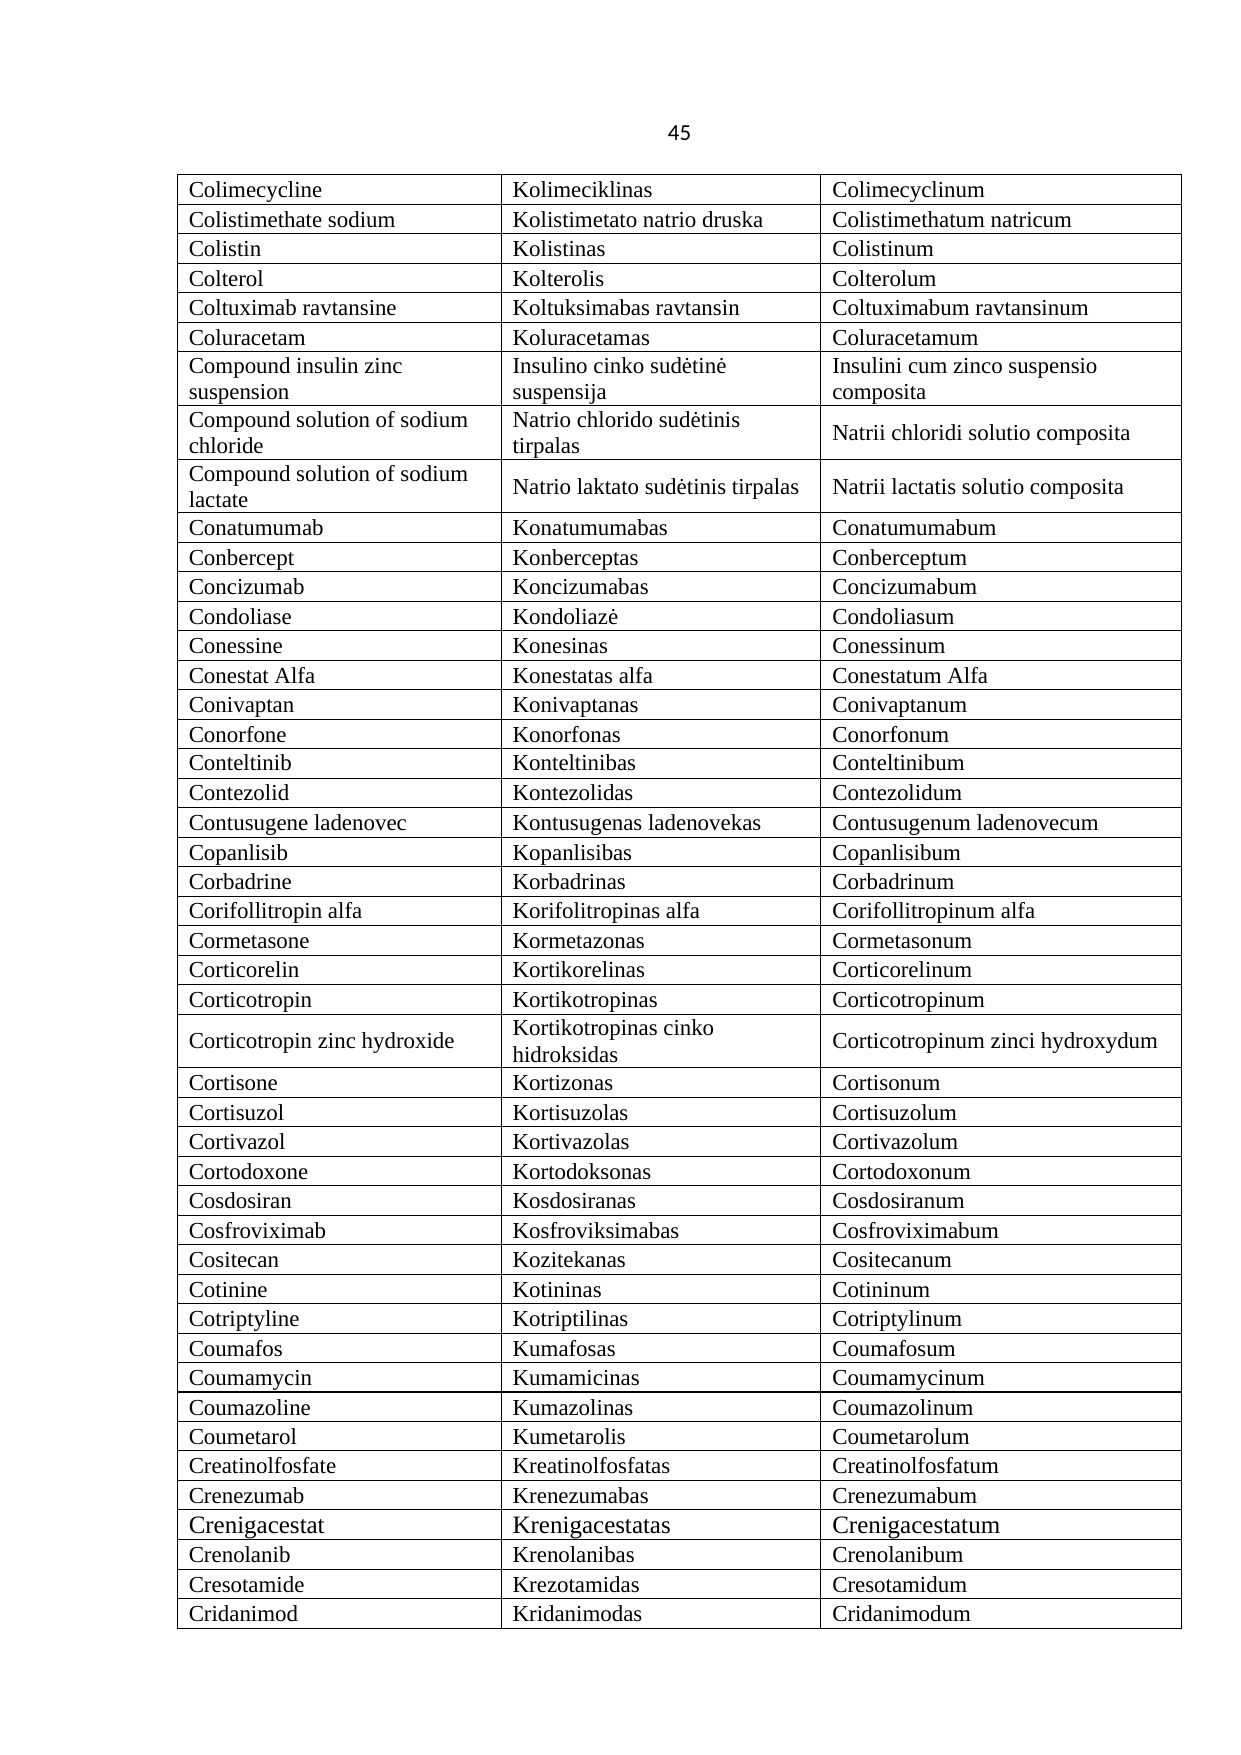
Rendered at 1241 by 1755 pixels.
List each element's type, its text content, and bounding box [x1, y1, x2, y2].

table_cell Copanlisib [178, 838, 501, 866]
table_cell Cositecanum [821, 1245, 1181, 1273]
table_cell Kortisuzolas [502, 1098, 820, 1126]
table_cell Crenolanib [178, 1540, 501, 1569]
table_cell Krenezumabas [502, 1481, 820, 1509]
table_cell Crenolanibum [821, 1540, 1181, 1569]
table_cell Compound solution of sodium chloride [178, 406, 501, 458]
table_cell Coumetarol [178, 1422, 501, 1450]
table_cell Natrio laktato sudėtinis tirpalas [502, 460, 820, 512]
table_cell Crenezumabum [821, 1481, 1181, 1509]
table_cell Kontezolidas [502, 779, 820, 807]
table_cell Conessinum [821, 631, 1181, 660]
table_cell Conorfone [178, 720, 501, 748]
table_cell Contusugene ladenovec [178, 808, 501, 837]
table_cell Conessine [178, 631, 501, 660]
table_cell Cosfroviximabum [821, 1216, 1181, 1244]
table_cell Krenolanibas [502, 1540, 820, 1569]
table_cell Colistinum [821, 234, 1181, 263]
table_cell Cortisuzolum [821, 1098, 1181, 1126]
table_cell Kortivazolas [502, 1127, 820, 1156]
table_cell Koluracetamas [502, 323, 820, 351]
table_cell Cormetasonum [821, 926, 1181, 954]
table_cell Coumamycin [178, 1363, 501, 1391]
table_cell Insulini cum zinco suspensio composita [821, 352, 1181, 405]
table_cell Condoliasum [821, 602, 1181, 630]
table_cell Kontusugenas ladenovekas [502, 808, 820, 837]
table_cell Cotriptylinum [821, 1304, 1181, 1332]
table_cell Konteltinibas [502, 749, 820, 778]
table_cell Kumetarolis [502, 1422, 820, 1450]
table_cell Corbadrinum [821, 867, 1181, 896]
table_cell Cortisonum [821, 1068, 1181, 1097]
table_cell Kumafosas [502, 1334, 820, 1362]
table_cell Coluracetamum [821, 323, 1181, 351]
table_cell Corticotropin zinc hydroxide [178, 1015, 501, 1067]
table_cell Kolimeciklinas [502, 175, 820, 204]
table_cell Cosdosiran [178, 1186, 501, 1214]
table_cell Corticotropinum [821, 985, 1181, 1013]
table_cell Kondoliazė [502, 602, 820, 630]
table_cell Kolterolis [502, 264, 820, 292]
table_cell Kortikotropinas cinko hidroksidas [502, 1015, 820, 1067]
table_cell Coumazoline [178, 1393, 501, 1421]
table_cell Natrii chloridi solutio composita [821, 406, 1181, 458]
table_cell Conivaptanum [821, 690, 1181, 719]
table_cell Cotinine [178, 1275, 501, 1303]
table_cell Conteltinib [178, 749, 501, 778]
table_cell Copanlisibum [821, 838, 1181, 866]
table_cell Kolistinas [502, 234, 820, 263]
table_cell Konivaptanas [502, 690, 820, 719]
table_cell Kumazolinas [502, 1393, 820, 1421]
table_cell Kreatinolfosfatas [502, 1451, 820, 1480]
table_cell Cridanimodum [821, 1599, 1181, 1628]
table_cell Cotininum [821, 1275, 1181, 1303]
table_cell Coumazolinum [821, 1393, 1181, 1421]
table_cell Corbadrine [178, 867, 501, 896]
table_cell Compound solution of sodium lactate [178, 460, 501, 512]
table_cell Korbadrinas [502, 867, 820, 896]
table_cell Kolistimetato natrio druska [502, 205, 820, 233]
table_cell Cortodoxonum [821, 1157, 1181, 1185]
table_cell Cositecan [178, 1245, 501, 1273]
table_cell Cormetasone [178, 926, 501, 954]
table_cell Kortikotropinas [502, 985, 820, 1013]
table_cell Conatumumabum [821, 513, 1181, 542]
table_cell Contusugenum ladenovecum [821, 808, 1181, 837]
table_cell Conbercept [178, 543, 501, 571]
table_cell Creatinolfosfate [178, 1451, 501, 1480]
table_cell Natrio chlorido sudėtinis tirpalas [502, 406, 820, 458]
table_cell Cotriptyline [178, 1304, 501, 1332]
table_cell Colterolum [821, 264, 1181, 292]
table_cell Condoliase [178, 602, 501, 630]
table_cell Conberceptum [821, 543, 1181, 571]
table_cell Cortisone [178, 1068, 501, 1097]
table_cell Coluracetam [178, 323, 501, 351]
table_cell Cortivazol [178, 1127, 501, 1156]
table_cell Konberceptas [502, 543, 820, 571]
table_cell Kopanlisibas [502, 838, 820, 866]
table_cell Colimecycline [178, 175, 501, 204]
table_cell Crenezumab [178, 1481, 501, 1509]
table_cell Kozitekanas [502, 1245, 820, 1273]
table_cell Conorfonum [821, 720, 1181, 748]
table_cell Conivaptan [178, 690, 501, 719]
table_cell Concizumab [178, 572, 501, 601]
table_cell Corticorelinum [821, 956, 1181, 984]
table_cell Coumamycinum [821, 1363, 1181, 1391]
table_cell Koltuksimabas ravtansin [502, 293, 820, 322]
table_cell Colterol [178, 264, 501, 292]
table_cell Krenigacestatas [502, 1510, 820, 1539]
table_cell Conatumumab [178, 513, 501, 542]
table_cell Cortivazolum [821, 1127, 1181, 1156]
table_cell Kotininas [502, 1275, 820, 1303]
table_cell Kortikorelinas [502, 956, 820, 984]
table_cell Corticotropin [178, 985, 501, 1013]
table_cell Concizumabum [821, 572, 1181, 601]
table_cell Konatumumabas [502, 513, 820, 542]
table_cell Kortizonas [502, 1068, 820, 1097]
table_cell Kormetazonas [502, 926, 820, 954]
table_cell Kridanimodas [502, 1599, 820, 1628]
table_cell Conestatum Alfa [821, 661, 1181, 689]
table_cell Corifollitropinum alfa [821, 897, 1181, 925]
table_cell Coltuximab ravtansine [178, 293, 501, 322]
table_cell Kosfroviksimabas [502, 1216, 820, 1244]
table_cell Kortodoksonas [502, 1157, 820, 1185]
table_cell Crenigacestat [178, 1510, 501, 1539]
table_cell Kotriptilinas [502, 1304, 820, 1332]
table_cell Cortodoxone [178, 1157, 501, 1185]
table_cell Konestatas alfa [502, 661, 820, 689]
table_cell Compound insulin zinc suspension [178, 352, 501, 405]
table_cell Cresotamide [178, 1570, 501, 1598]
table_cell Corifollitropin alfa [178, 897, 501, 925]
table_cell Contezolidum [821, 779, 1181, 807]
table_cell Korifolitropinas alfa [502, 897, 820, 925]
table_cell Cresotamidum [821, 1570, 1181, 1598]
table_cell Conestat Alfa [178, 661, 501, 689]
table_cell Cosdosiranum [821, 1186, 1181, 1214]
table_cell Kosdosiranas [502, 1186, 820, 1214]
table_cell Coumafos [178, 1334, 501, 1362]
table_cell Cortisuzol [178, 1098, 501, 1126]
table_cell Konesinas [502, 631, 820, 660]
table_cell Natrii lactatis solutio composita [821, 460, 1181, 512]
table_cell Coumetarolum [821, 1422, 1181, 1450]
table_cell Creatinolfosfatum [821, 1451, 1181, 1480]
table_cell Coltuximabum ravtansinum [821, 293, 1181, 322]
table_cell Cosfroviximab [178, 1216, 501, 1244]
table_cell Krezotamidas [502, 1570, 820, 1598]
table_cell Colistimethatum natricum [821, 205, 1181, 233]
table_cell Conteltinibum [821, 749, 1181, 778]
table_cell Cridanimod [178, 1599, 501, 1628]
table_cell Koncizumabas [502, 572, 820, 601]
table_cell Coumafosum [821, 1334, 1181, 1362]
table_cell Insulino cinko sudėtinė suspensija [502, 352, 820, 405]
table_cell Crenigacestatum [821, 1510, 1181, 1539]
table_cell Konorfonas [502, 720, 820, 748]
table_cell Kumamicinas [502, 1363, 820, 1391]
table_cell Corticotropinum zinci hydroxydum [821, 1015, 1181, 1067]
table_cell Corticorelin [178, 956, 501, 984]
table_cell Colistin [178, 234, 501, 263]
table_cell Contezolid [178, 779, 501, 807]
table_cell Colistimethate sodium [178, 205, 501, 233]
table_cell Colimecyclinum [821, 175, 1181, 204]
